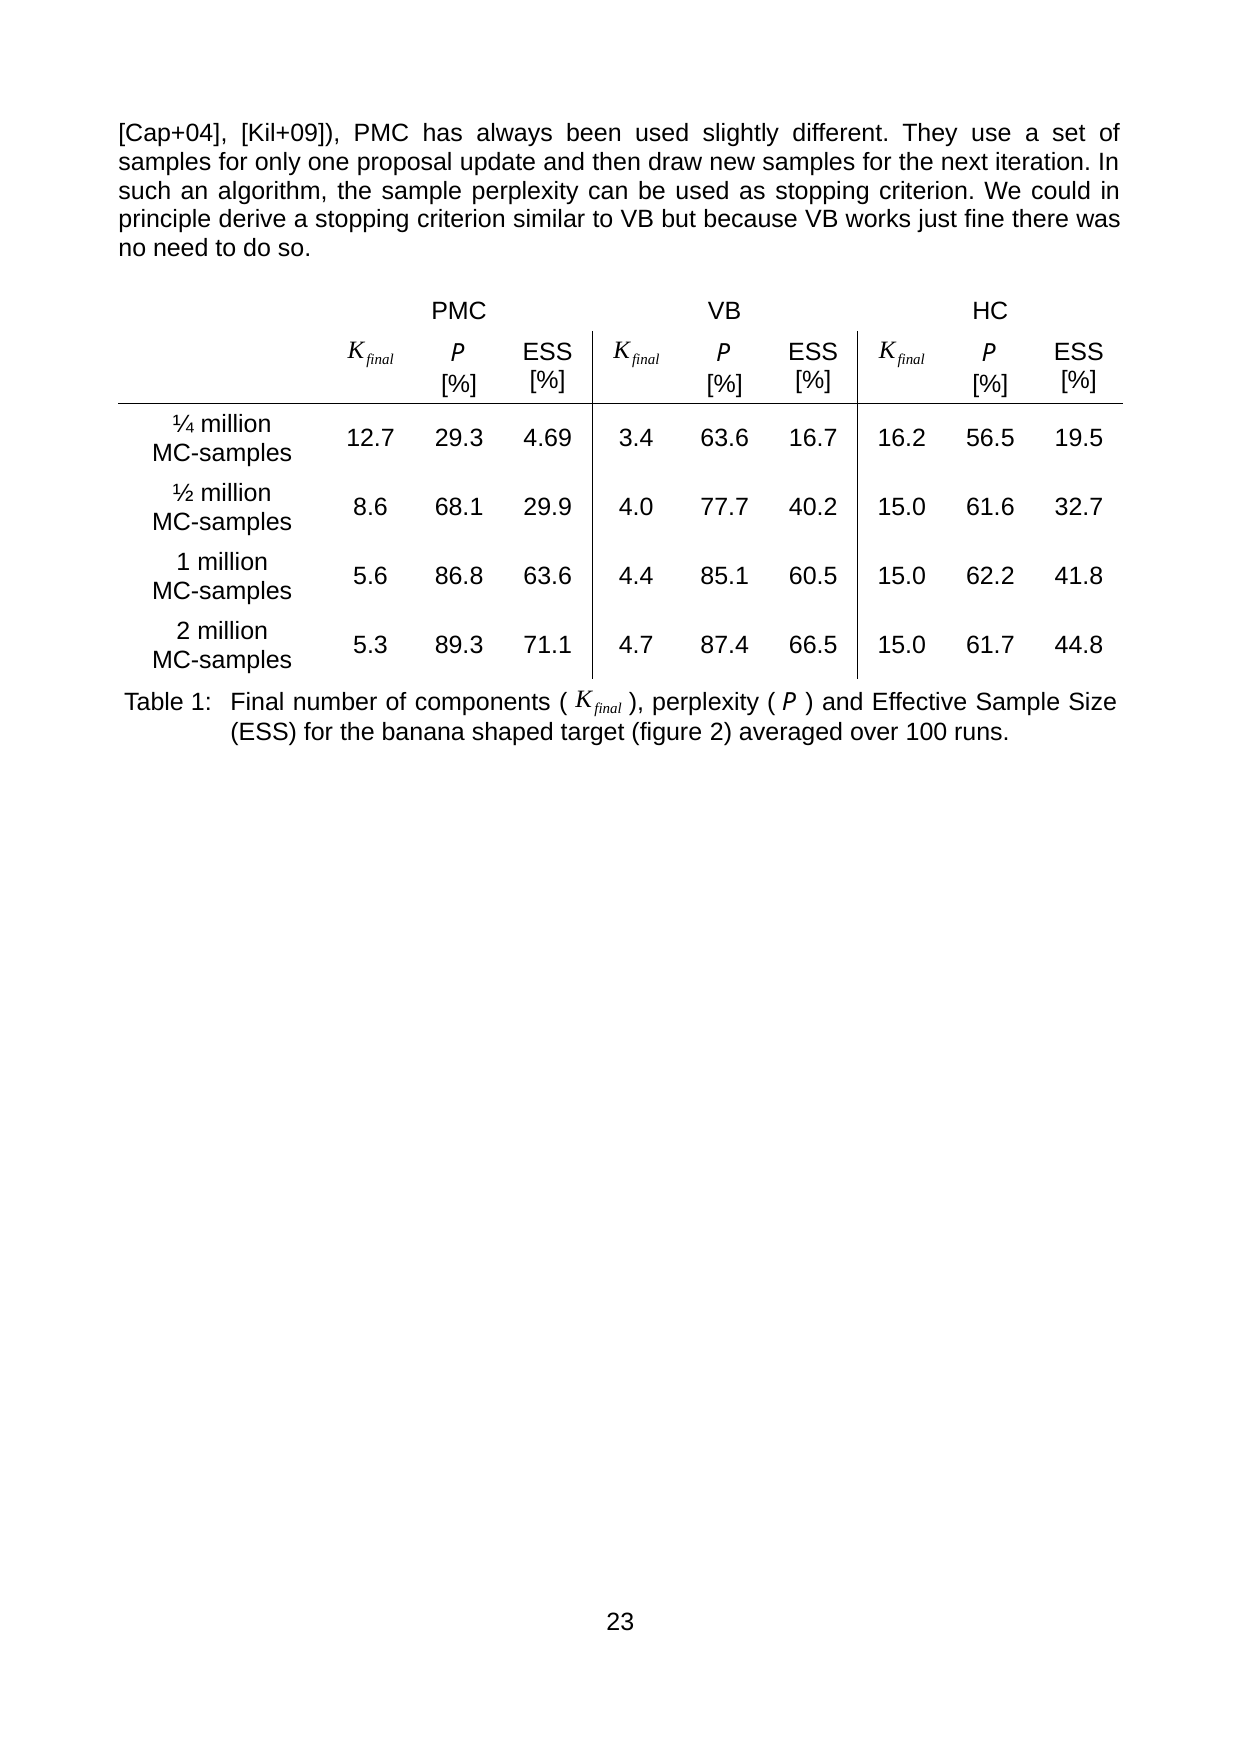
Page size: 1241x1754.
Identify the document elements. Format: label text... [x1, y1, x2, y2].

table_cell 62.2 [946, 541, 1034, 610]
table_cell 15.0 [858, 541, 946, 610]
text [Cap+04], [Kil+09]), PMC has always been used slightly different. They use a set of samples for only one proposal update and then draw new samples for the next iteration. In such an algorithm, the sample perplexity can be used as stopping criterion. We could in principle derive a stopping criterion similar to VB but because VB works just fine there was no need to do so. [118, 118, 1122, 262]
table_cell [118, 331, 326, 403]
table_cell 3.4 [593, 404, 680, 472]
table_cell 66.5 [769, 610, 857, 679]
table_cell 4.4 [593, 541, 680, 610]
table_cell 40.2 [769, 472, 857, 541]
table_cell 86.8 [415, 541, 503, 610]
table_cell 2 million MC-samples [118, 610, 326, 679]
table_header HC [857, 291, 1123, 331]
table_cell 61.6 [946, 472, 1034, 541]
table_cell 61.7 [946, 610, 1034, 679]
table_cell 5.6 [326, 541, 414, 610]
table_cell ESS [%] [503, 331, 592, 403]
table_header VB [592, 291, 857, 331]
table_cell 16.7 [769, 404, 857, 472]
table_cell ¼ million MC-samples [118, 404, 326, 472]
table_cell 71.1 [503, 610, 592, 679]
table_cell 44.8 [1034, 610, 1123, 679]
table_cell 4.69 [503, 404, 592, 472]
table_cell 63.6 [680, 404, 769, 472]
table_cell 87.4 [680, 610, 769, 679]
table_cell ESS [%] [1034, 331, 1123, 403]
table_cell 15.0 [858, 472, 946, 541]
table_cell 16.2 [858, 404, 946, 472]
table_cell 85.1 [680, 541, 769, 610]
table_cell 63.6 [503, 541, 592, 610]
table_cell 15.0 [858, 610, 946, 679]
table_cell 5.3 [326, 610, 414, 679]
table_cell 68.1 [415, 472, 503, 541]
table_cell 60.5 [769, 541, 857, 610]
table_cell 1 million MC-samples [118, 541, 326, 610]
table_cell 41.8 [1034, 541, 1123, 610]
table_cell 8.6 [326, 472, 414, 541]
table_cell 56.5 [946, 404, 1034, 472]
table_cell [%] [946, 331, 1034, 403]
table_cell ESS [%] [769, 331, 857, 403]
table_cell 12.7 [326, 404, 414, 472]
table_cell 4.0 [593, 472, 680, 541]
table_cell [858, 331, 946, 403]
table_header PMC [326, 291, 592, 331]
table_cell 19.5 [1034, 404, 1123, 472]
table_cell [%] [680, 331, 769, 403]
table_cell 29.9 [503, 472, 592, 541]
table_cell Table 1: Final number of components (), perplexity () and Effective Sample Size (ESS) for the banana shaped target (figure 2) averaged over 100 runs. [118, 679, 1123, 811]
table_cell 29.3 [415, 404, 503, 472]
table_cell 77.7 [680, 472, 769, 541]
table_cell [326, 331, 414, 403]
table_cell 89.3 [415, 610, 503, 679]
table_header [118, 291, 326, 331]
table_cell [593, 331, 680, 403]
table_cell 32.7 [1034, 472, 1123, 541]
table_cell 4.7 [593, 610, 680, 679]
table_cell ½ million MC-samples [118, 472, 326, 541]
table_cell [%] [415, 331, 503, 403]
